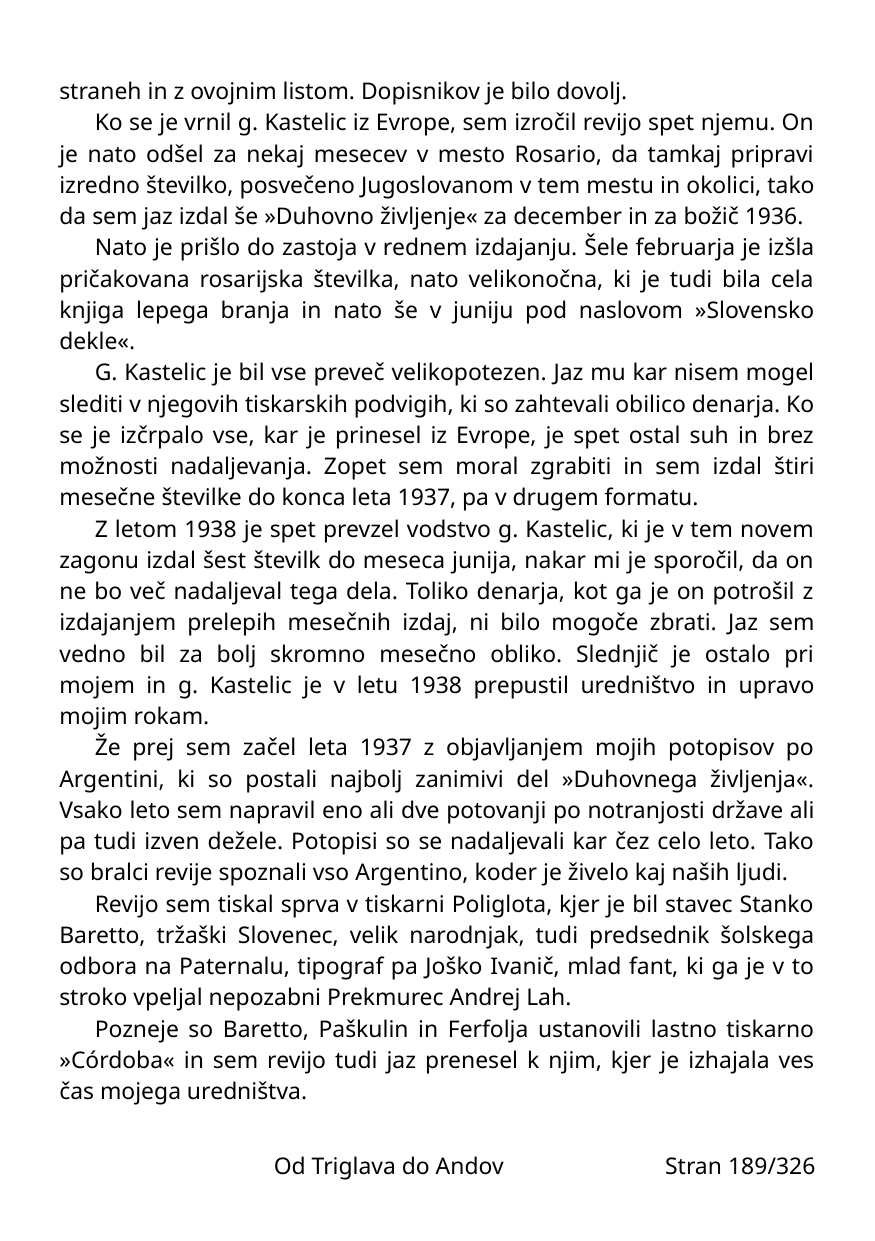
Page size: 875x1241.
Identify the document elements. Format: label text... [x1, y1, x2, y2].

text Že prej sem začel leta 1937 z objavljanjem mojih potopisov po Argentini, ki so postali najbolj zanimivi del »Duhovnega življenja«. Vsako leto sem napravil eno ali dve potovanji po notranjosti države ali pa tudi izven dežele. Potopisi so se nadaljevali kar čez celo leto. Tako so bralci revije spoznali vso Argentino, koder je živelo kaj naših ljudi. [59, 731, 815, 887]
text Z letom 1938 je spet prevzel vodstvo g. Kastelic, ki je v tem novem zagonu izdal šest številk do meseca junija, nakar mi je sporočil, da on ne bo več nadaljeval tega dela. Toliko denarja, kot ga je on potrošil z izdajanjem prelepih mesečnih izdaj, ni bilo mogoče zbrati. Jaz sem vedno bil za bolj skromno mesečno obliko. Slednjič je ostalo pri mojem in g. Kastelic je v letu 1938 prepustil uredništvo in upravo mojim rokam. [59, 512, 815, 731]
text G. Kastelic je bil vse preveč velikopotezen. Jaz mu kar nisem mogel slediti v njegovih tiskarskih podvigih, ki so zahtevali obilico denarja. Ko se je izčrpalo vse, kar je prinesel iz Evrope, je spet ostal suh in brez možnosti nadaljevanja. Zopet sem moral zgrabiti in sem izdal štiri mesečne številke do konca leta 1937, pa v drugem formatu. [59, 356, 815, 512]
text Pozneje so Baretto, Paškulin in Ferfolja ustanovili lastno tiskarno »Córdoba« in sem revijo tudi jaz prenesel k njim, kjer je izhajala ves čas mojega uredništva. [59, 1012, 815, 1106]
text straneh in z ovojnim listom. Dopisnikov je bilo dovolj. [59, 75, 815, 106]
text Nato je prišlo do zastoja v rednem izdajanju. Šele februarja je izšla pričakovana rosarijska številka, nato velikonočna, ki je tudi bila cela knjiga lepega branja in nato še v juniju pod naslovom »Slovensko dekle«. [59, 231, 815, 356]
text Revijo sem tiskal sprva v tiskarni Poliglota, kjer je bil stavec Stanko Baretto, tržaški Slovenec, velik narodnjak, tudi predsednik šolskega odbora na Paternalu, tipograf pa Joško Ivanič, mlad fant, ki ga je v to stroko vpeljal nepozabni Prekmurec Andrej Lah. [59, 887, 815, 1012]
text Ko se je vrnil g. Kastelic iz Evrope, sem izročil revijo spet njemu. On je nato odšel za nekaj mesecev v mesto Rosario, da tamkaj pripravi izredno številko, posvečeno Jugoslovanom v tem mestu in okolici, tako da sem jaz izdal še »Duhovno življenje« za december in za božič 1936. [59, 106, 815, 231]
